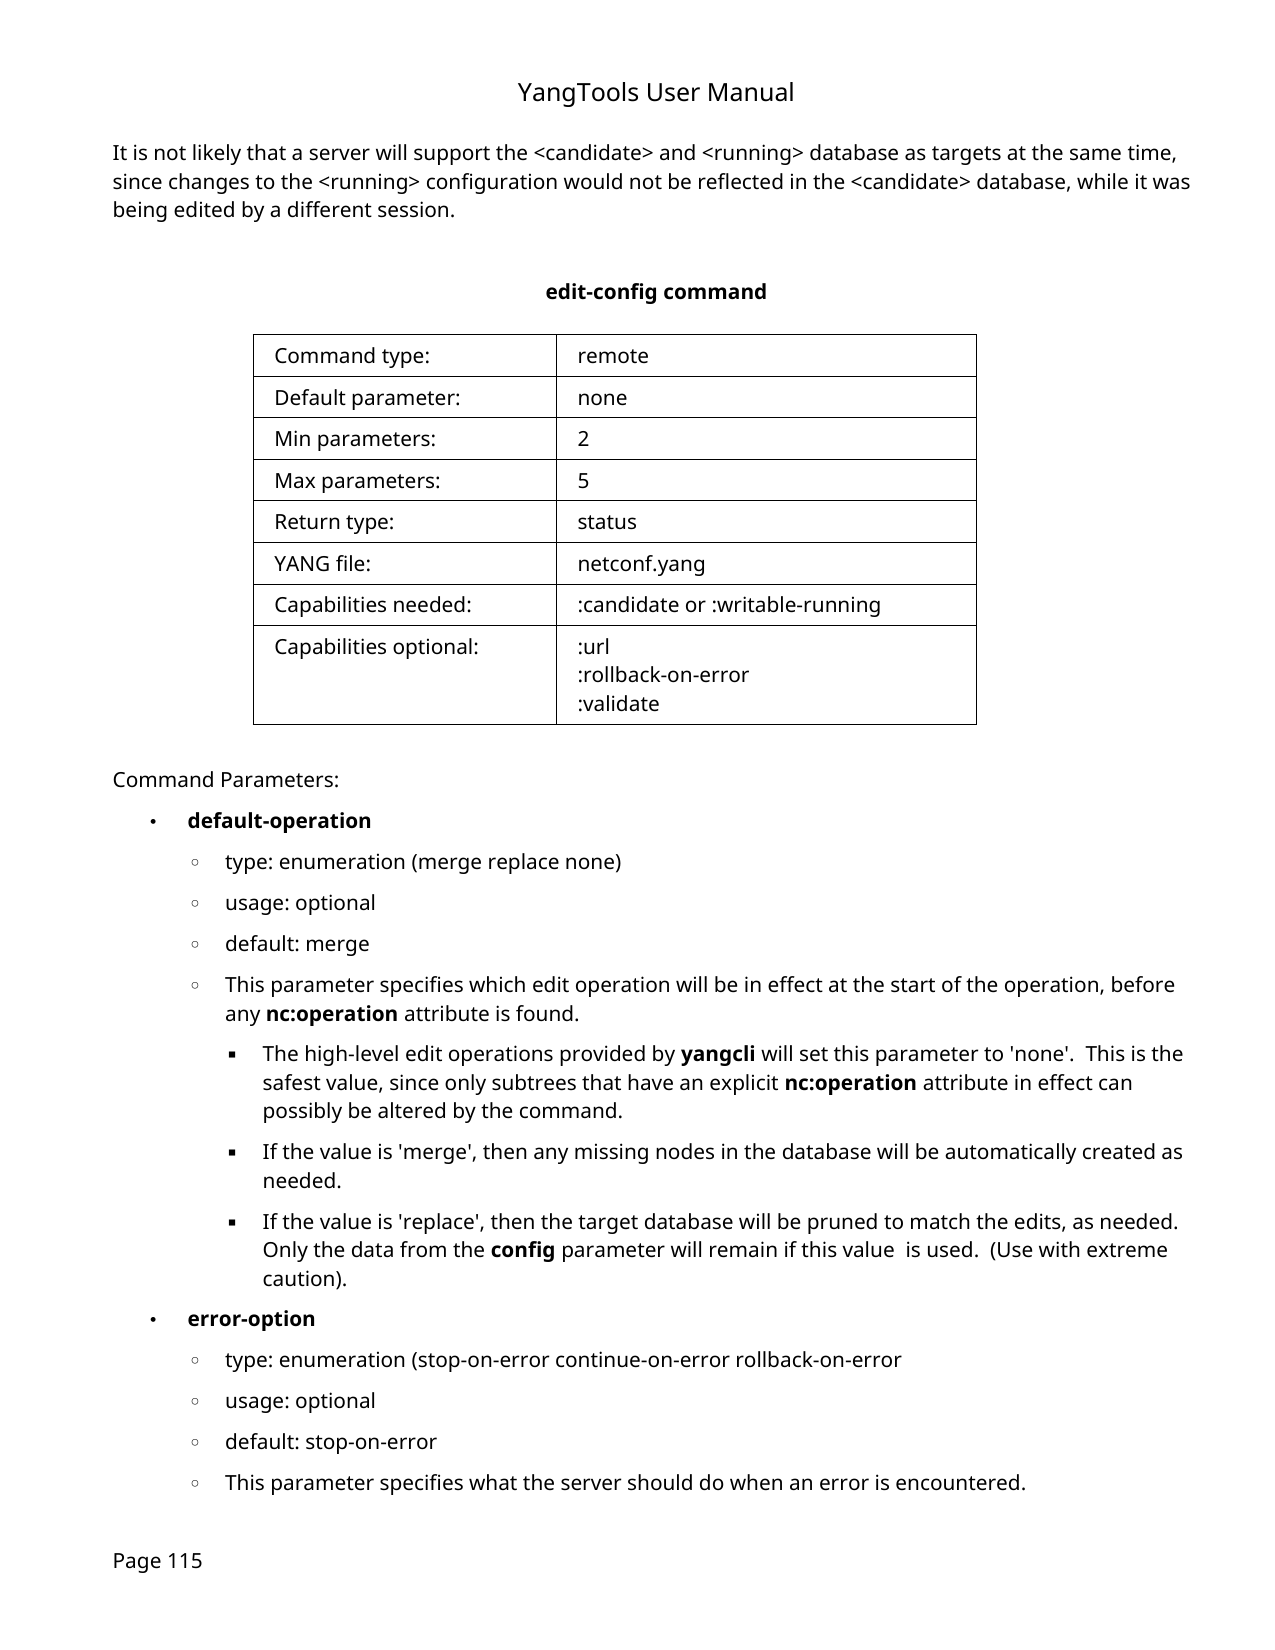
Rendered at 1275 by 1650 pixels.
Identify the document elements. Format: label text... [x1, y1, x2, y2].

table_cell Return type: [254, 501, 556, 542]
table_cell Max parameters: [254, 460, 556, 500]
table_cell netconf.yang [557, 543, 976, 583]
table_header remote [557, 335, 976, 376]
table_cell YANG file: [254, 543, 556, 583]
table_cell 5 [557, 460, 976, 500]
table_cell Capabilities needed: [254, 585, 556, 625]
list usage: optional [187, 1386, 1200, 1415]
list type: enumeration (stop-on-error continue-on-error rollback-on-error [187, 1346, 1200, 1374]
text Command Parameters: [112, 766, 1200, 794]
list This parameter specifies which edit operation will be in effect at the start of the operation, before any nc:operation attribute is found. [187, 970, 1200, 1027]
list If the value is 'replace', then the target database will be pruned to match the edits, as needed. Only the data from the config parameter will remain if this value is used. (Use with extreme caution). [225, 1207, 1200, 1292]
table_cell :candidate or :writable-running [557, 585, 976, 625]
table_cell :url :rollback-on-error :validate [557, 626, 976, 723]
list default: merge [187, 929, 1200, 958]
list This parameter specifies what the server should do when an error is encountered. [187, 1468, 1200, 1497]
table_cell none [557, 377, 976, 417]
table_header Command type: [254, 335, 556, 376]
table_cell Default parameter: [254, 377, 556, 417]
list type: enumeration (merge replace none) [187, 847, 1200, 876]
table_cell status [557, 501, 976, 542]
subtitle edit-config command [127, 277, 1185, 306]
list default-operation [150, 806, 1200, 835]
table_cell Min parameters: [254, 418, 556, 459]
list The high-level edit operations provided by yangcli will set this parameter to 'none'. This is the safest value, since only subtrees that have an explicit nc:operation attribute in effect can possibly be altered by the command. [225, 1039, 1200, 1125]
list default: stop-on-error [187, 1427, 1200, 1456]
list usage: optional [187, 888, 1200, 917]
table_cell 2 [557, 418, 976, 459]
table_cell Capabilities optional: [254, 626, 556, 723]
text It is not likely that a server will support the <candidate> and <running> database as targets at the same time, since changes to the <running> configuration would not be reflected in the <candidate> database, while it was being edited by a different session. [112, 138, 1200, 224]
list error-option [150, 1304, 1200, 1333]
list If the value is 'merge', then any missing nodes in the database will be automatically created as needed. [225, 1137, 1200, 1194]
